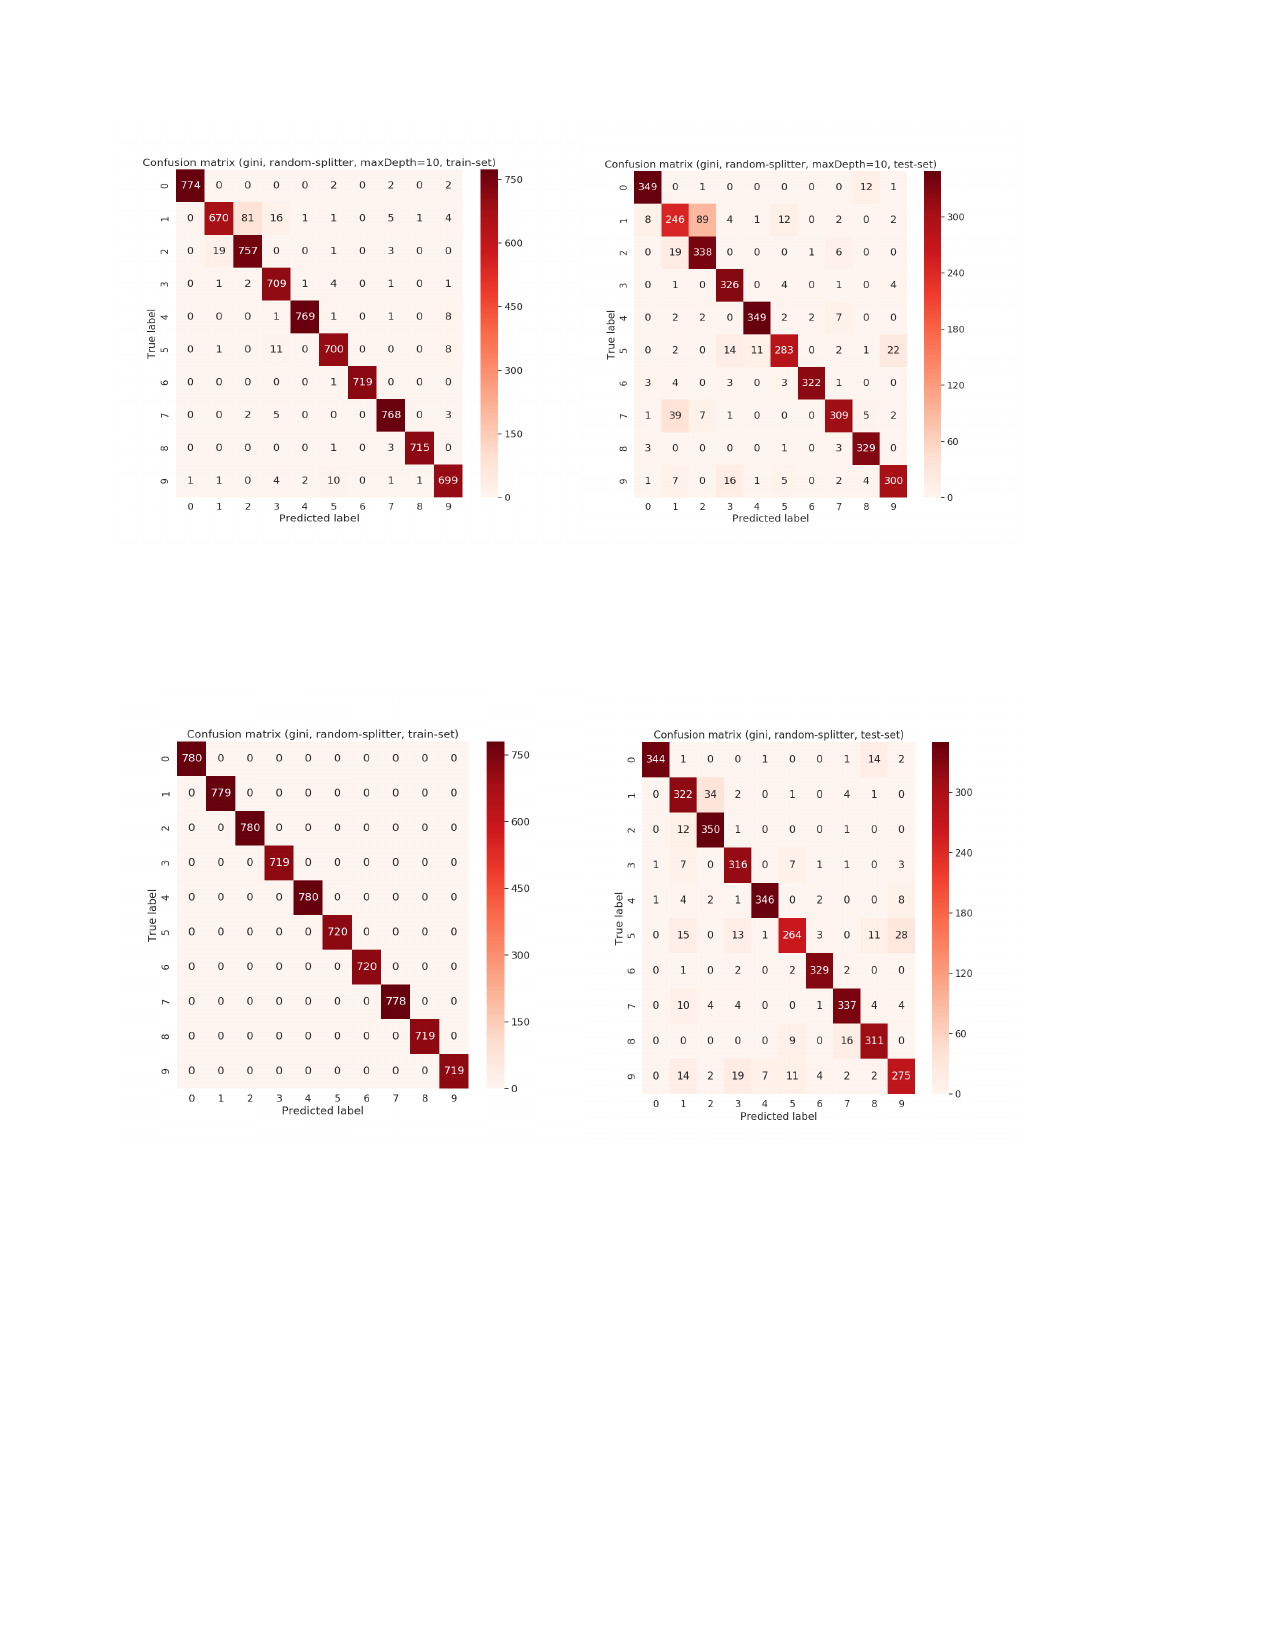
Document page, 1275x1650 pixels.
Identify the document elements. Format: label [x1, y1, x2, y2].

picture [118, 687, 1027, 1144]
picture [118, 118, 1019, 544]
